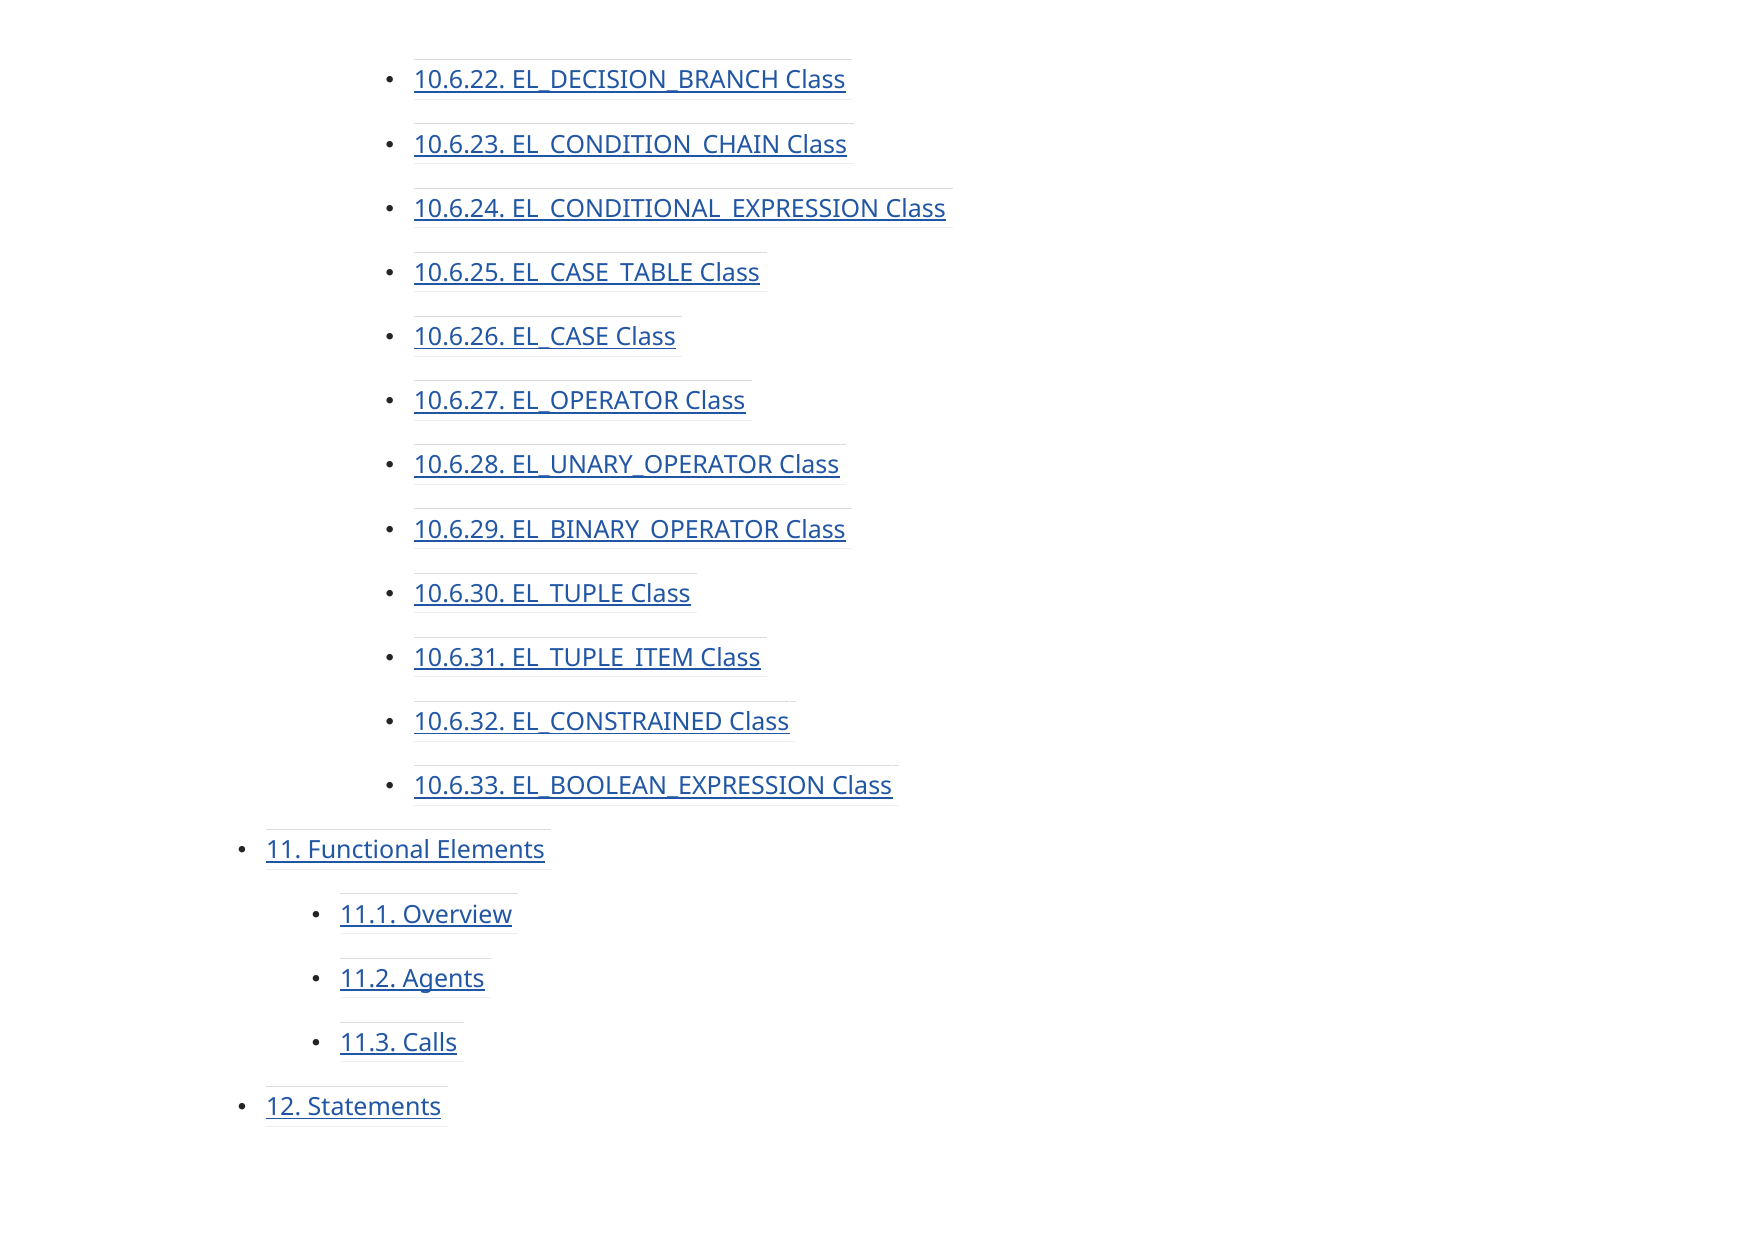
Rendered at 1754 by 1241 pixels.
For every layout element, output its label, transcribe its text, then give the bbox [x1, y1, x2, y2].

list 10.6.33. EL_BOOLEAN_EXPRESSION Class [384, 765, 1695, 805]
list 10.6.25. EL_CASE_TABLE Class [384, 252, 1695, 292]
list 10.6.23. EL_CONDITION_CHAIN Class [384, 123, 1695, 163]
list 10.6.30. EL_TUPLE Class [384, 572, 1695, 612]
list 10.6.29. EL_BINARY_OPERATOR Class [384, 508, 1695, 548]
list 10.6.26. EL_CASE Class [384, 316, 1695, 356]
list 10.6.32. EL_CONSTRAINED Class [384, 701, 1695, 741]
list 11.2. Agents [310, 957, 1695, 997]
list 10.6.31. EL_TUPLE_ITEM Class [384, 637, 1695, 677]
list 10.6.24. EL_CONDITIONAL_EXPRESSION Class [384, 187, 1695, 227]
list 10.6.28. EL_UNARY_OPERATOR Class [384, 444, 1695, 484]
list 11. Functional Elements [236, 829, 1695, 869]
list 10.6.27. EL_OPERATOR Class [384, 380, 1695, 420]
list 10.6.22. EL_DECISION_BRANCH Class [384, 59, 1695, 99]
list 11.3. Calls [310, 1022, 1695, 1062]
list 11.1. Overview [310, 893, 1695, 933]
list 12. Statements [236, 1086, 1695, 1126]
